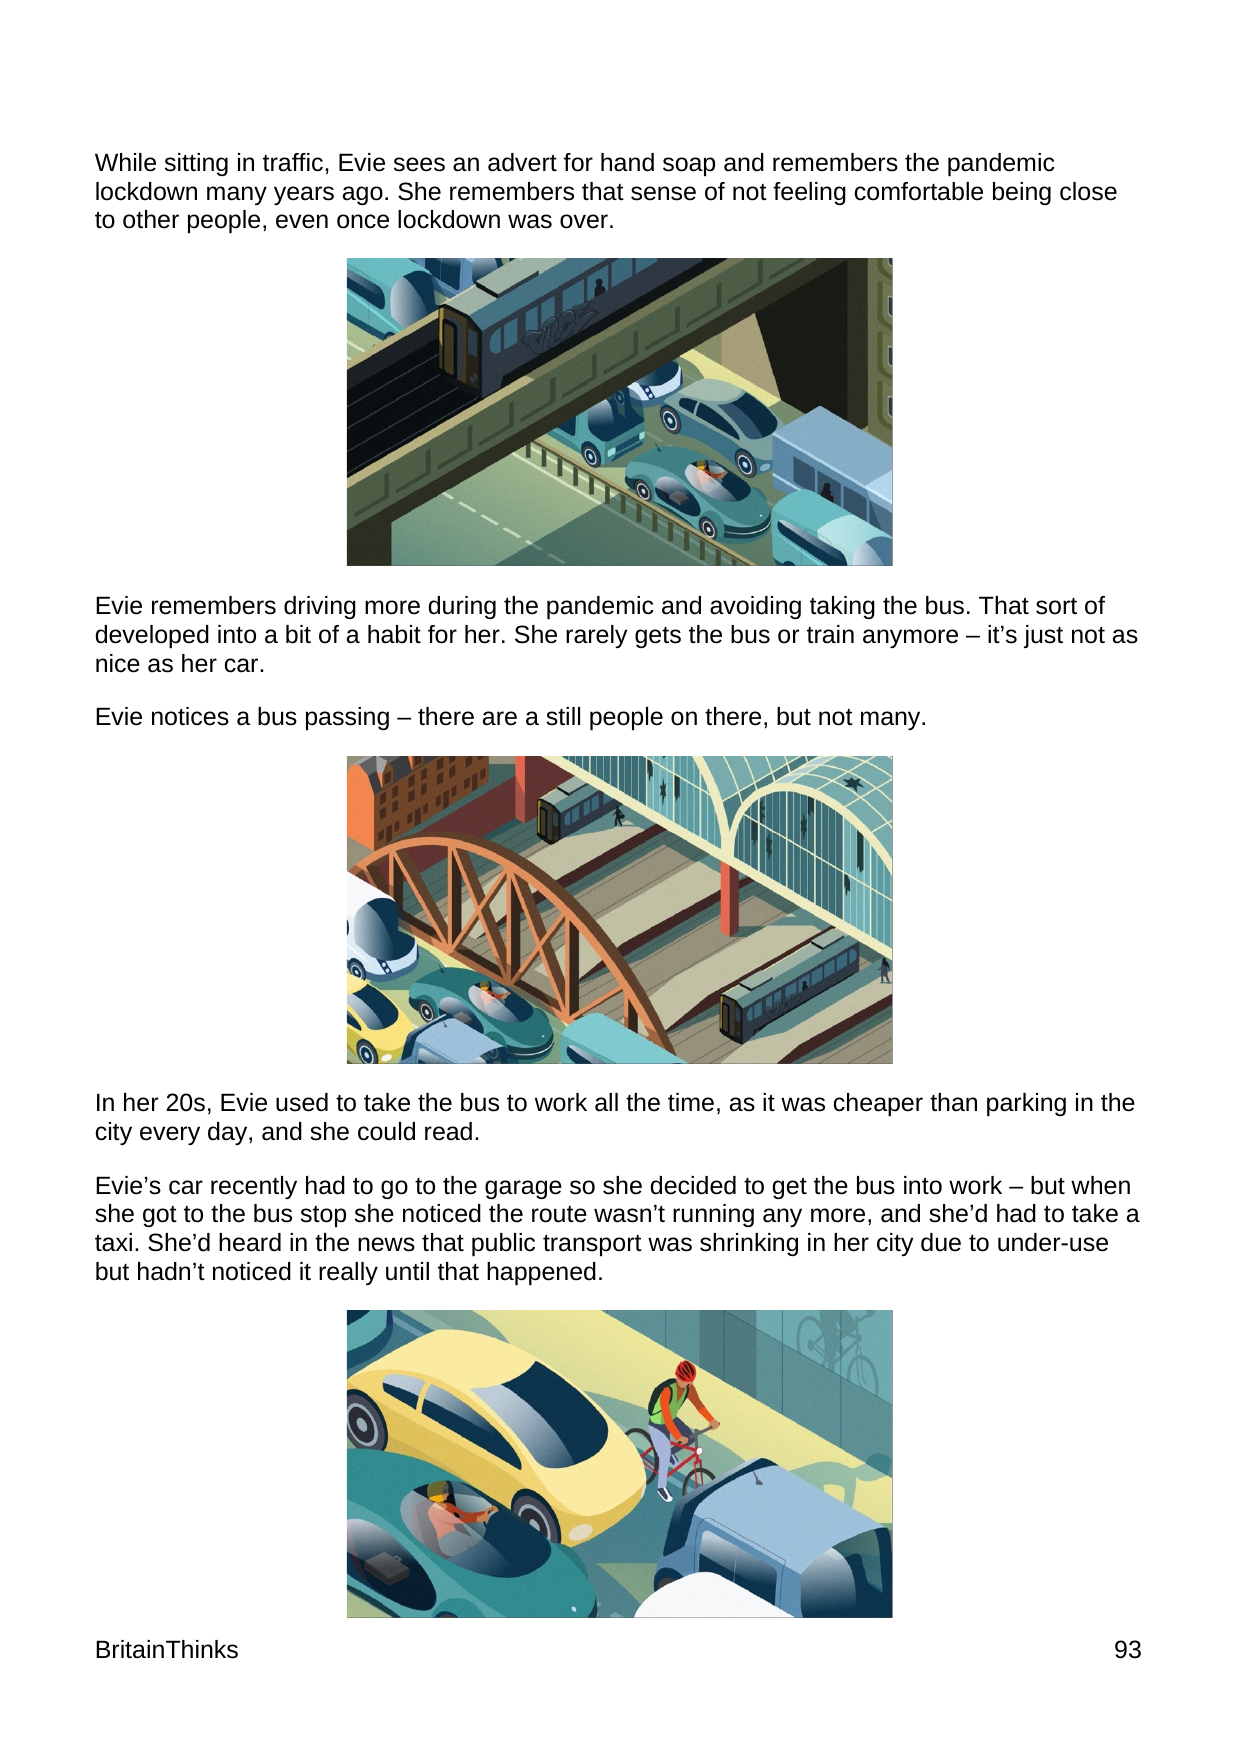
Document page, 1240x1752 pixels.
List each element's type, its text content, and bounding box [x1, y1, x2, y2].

text While sitting in traffic, Evie sees an advert for hand soap and remembers the pandemic lockdown many years ago. She remembers that sense of not feeling comfortable being close to other people, even once lockdown was over. [94, 148, 1145, 234]
text Evie notices a bus passing – there are a still people on there, but not many. [94, 702, 1145, 731]
text In her 20s, Evie used to take the bus to work all the time, as it was cheaper than parking in the city every day, and she could read. [94, 1088, 1145, 1146]
text Evie remembers driving more during the pandemic and avoiding taking the bus. That sort of developed into a bit of a habit for her. She rarely gets the bus or train anymore – it’s just not as nice as her car. [94, 591, 1145, 677]
text Evie’s car recently had to go to the garage so she decided to get the bus into work – but when she got to the bus stop she noticed the route wasn’t running any more, and she’d had to take a taxi. She’d heard in the news that public transport was shrinking in her city due to under-use but hadn’t noticed it really until that happened. [94, 1171, 1145, 1286]
